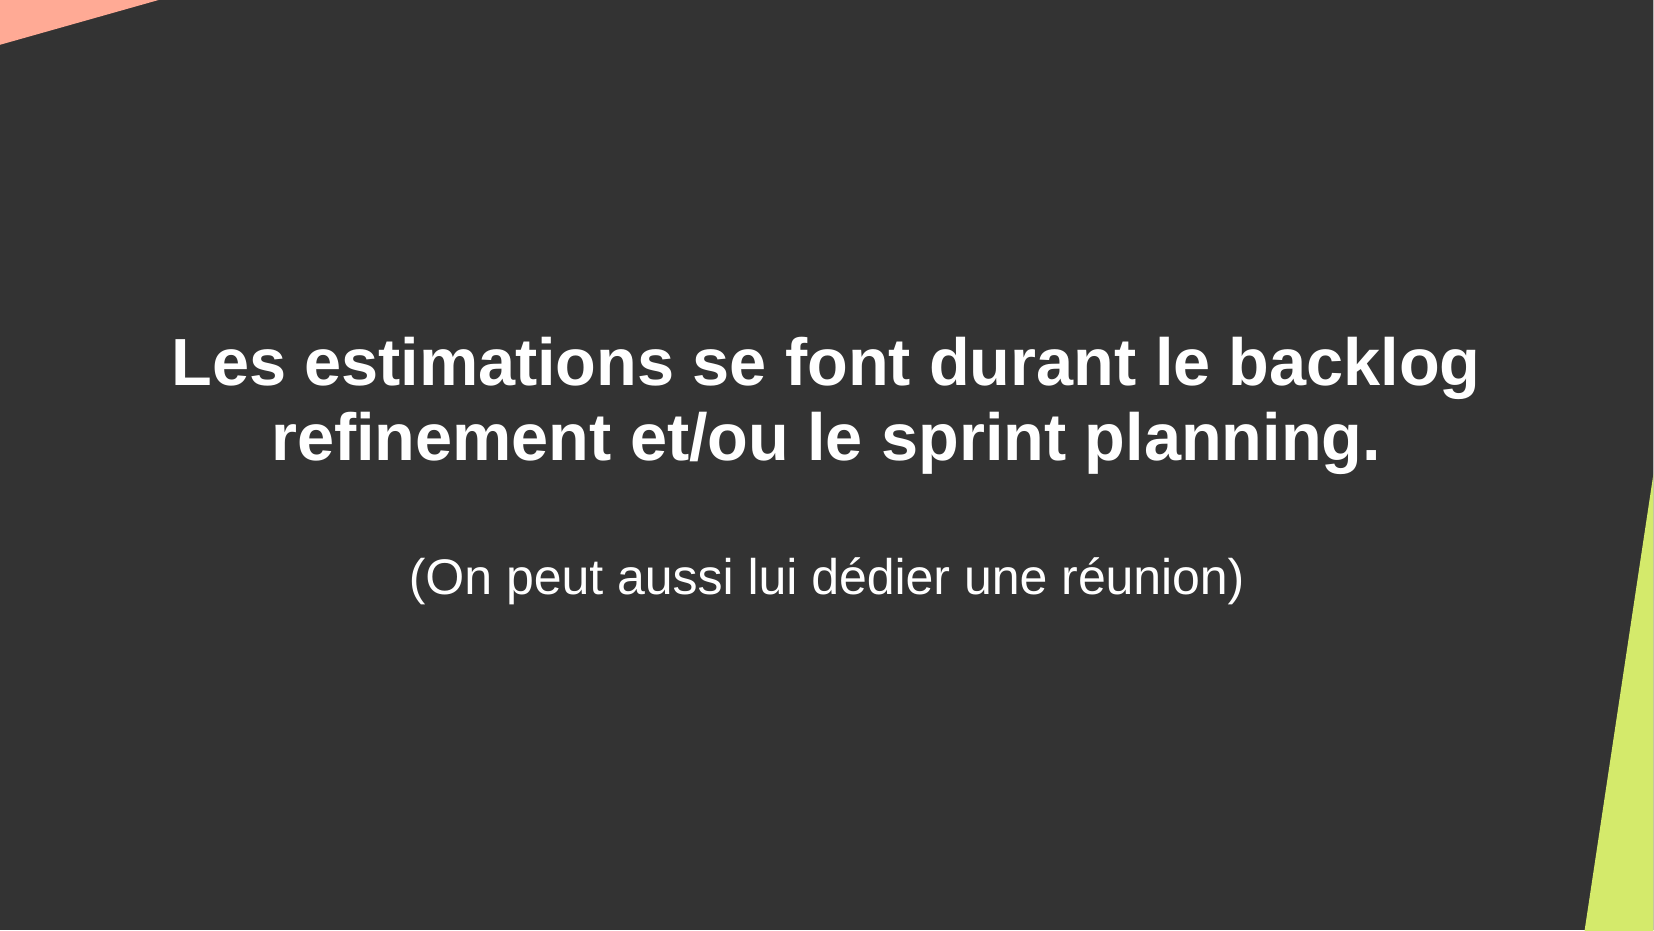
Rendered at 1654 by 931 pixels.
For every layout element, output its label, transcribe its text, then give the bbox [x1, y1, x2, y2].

text_box [0, 0, 159, 45]
title Les estimations se font durant le backlog refinement et/ou le sprint planning. (On peut aussi lui dédier une réunion) [31, 325, 1622, 606]
text_box [1584, 470, 1654, 931]
